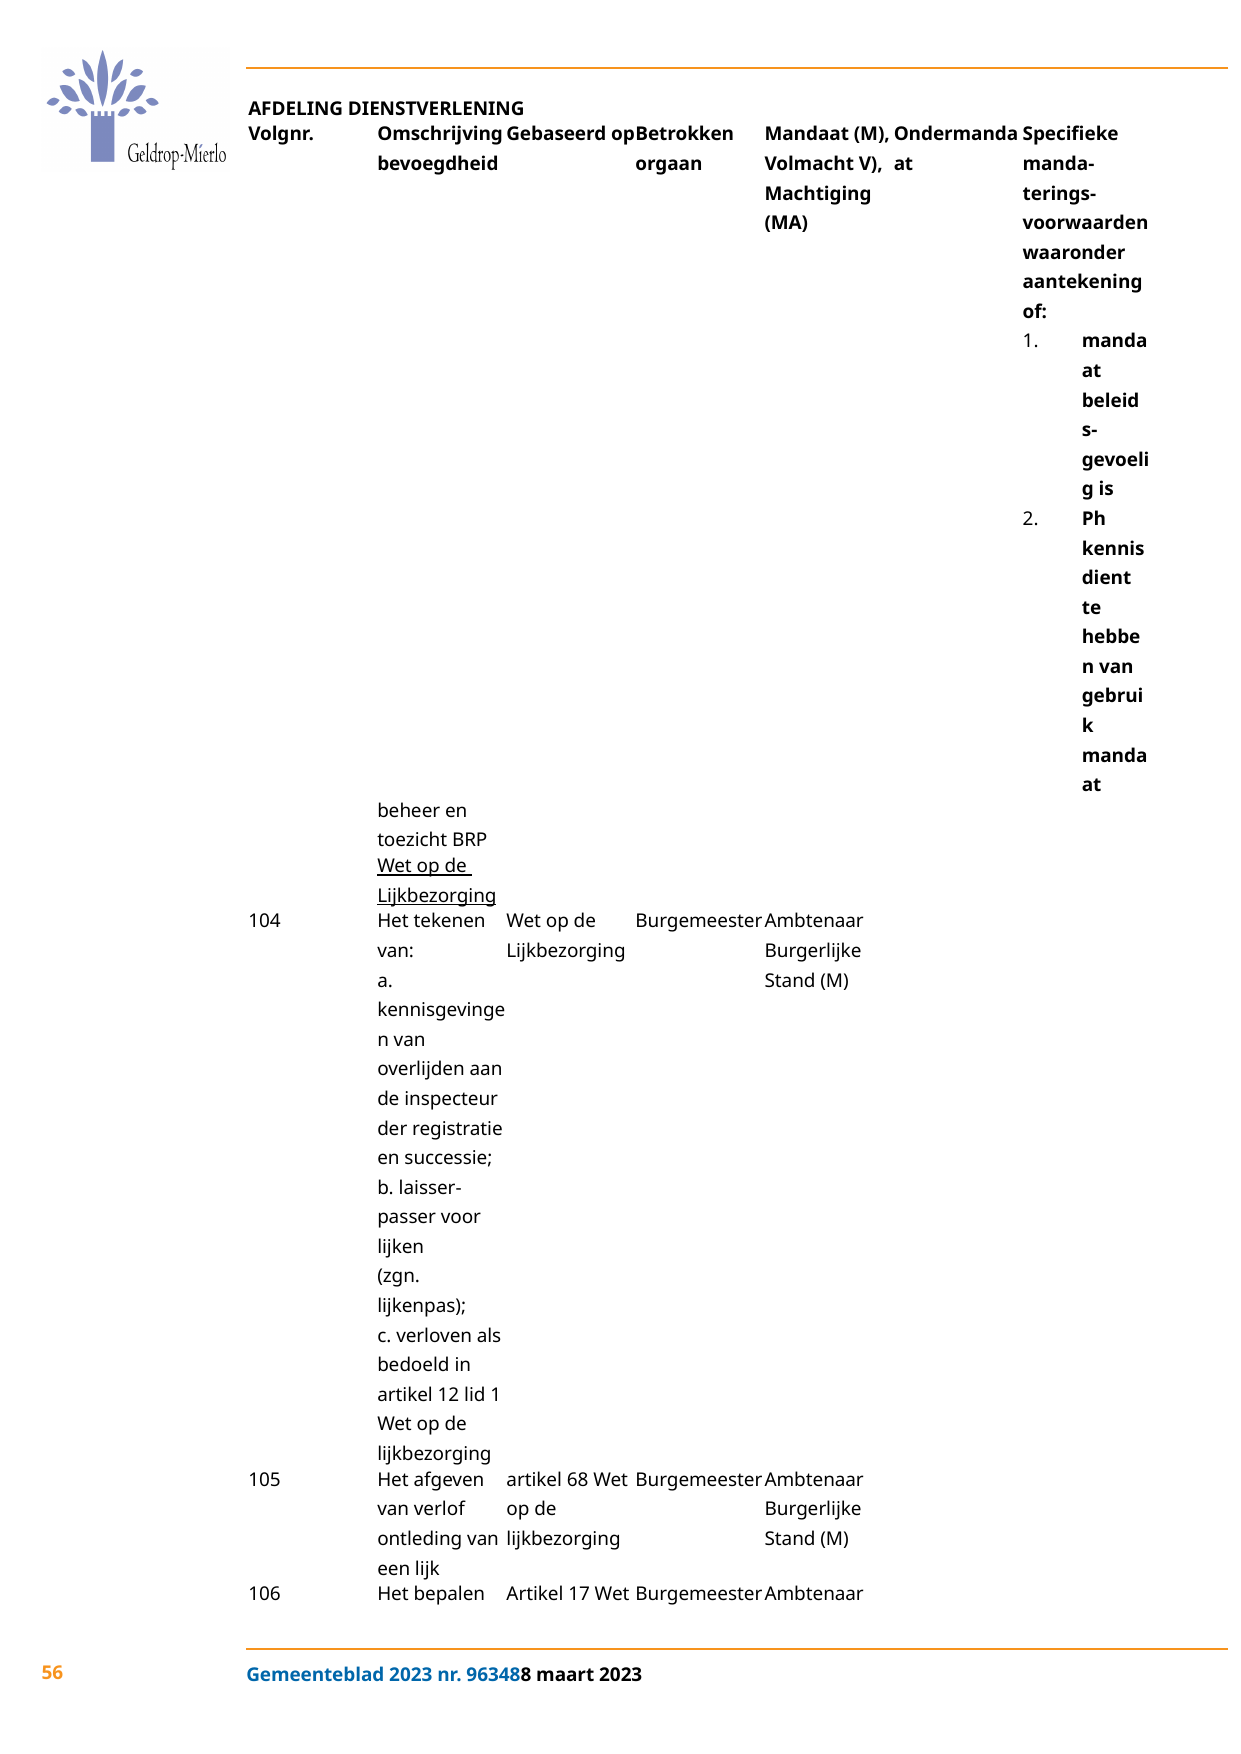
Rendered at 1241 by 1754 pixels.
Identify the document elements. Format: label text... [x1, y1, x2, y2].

table_cell [894, 1580, 1022, 1606]
table_cell [764, 797, 893, 852]
table_cell [1023, 853, 1152, 908]
table_cell [635, 853, 764, 908]
table_cell Artikel 17 Wet [506, 1580, 635, 1606]
table_cell [635, 797, 764, 852]
table_cell Betrokken orgaan [635, 121, 764, 797]
table_cell Omschrijving bevoegdheid [377, 121, 506, 797]
table_cell [506, 797, 635, 852]
table_cell artikel 68 Wet op de lijkbezorging [506, 1466, 635, 1580]
table_cell Gebaseerd op [506, 121, 635, 797]
table_cell Volgnr. [248, 121, 377, 797]
picture [41, 47, 231, 172]
table_cell 104 [248, 908, 377, 1466]
table_cell [894, 908, 1022, 1466]
table_cell Het tekenen van: a. kennisgevingen van overlijden aan de inspecteur der registratie en successie; b. laisser-passer voor lijken (zgn. lijkenpas); c. verloven als bedoeld in artikel 12 lid 1 Wet op de lijkbezorging [377, 908, 506, 1466]
table_cell Burgemeester [635, 908, 764, 1466]
table_cell [894, 853, 1022, 908]
table_cell [1023, 908, 1152, 1466]
table_cell [248, 797, 377, 852]
table_cell Ambtenaar [764, 1580, 893, 1606]
table_cell Mandaat (M), Volmacht V), Machtiging (MA) [764, 121, 893, 797]
table_cell Het afgeven van verlof ontleding van een lijk [377, 1466, 506, 1580]
table_cell Wet op de Lijkbezorging [506, 908, 635, 1466]
table_cell Ambtenaar Bur­gerlij­ke Stand (M) [764, 1466, 893, 1580]
table_cell Burgemeester [635, 1580, 764, 1606]
table_cell [1023, 797, 1152, 852]
table_cell Wet op de Lijkbezorging [377, 853, 506, 908]
table_cell Specifieke manda­terings­voorwaar­den waaronder aantekening of: mandaat beleids­gevoelig is Ph kennis dient te hebben van gebruik mandaat [1023, 121, 1152, 797]
table_cell Ondermandaat [894, 121, 1022, 797]
table_cell Burgemeester [635, 1466, 764, 1580]
table_cell Het bepalen [377, 1580, 506, 1606]
table_cell [894, 797, 1022, 852]
table_cell [1023, 1580, 1152, 1606]
table_cell [506, 853, 635, 908]
table_cell [1023, 1466, 1152, 1580]
table_cell [894, 1466, 1022, 1580]
table_header AFDELING DIENSTVERLENING [248, 95, 1152, 121]
table_cell [764, 853, 893, 908]
table_cell 105 [248, 1466, 377, 1580]
table_cell 106 [248, 1580, 377, 1606]
table_cell beheer en toezicht BRP [377, 797, 506, 852]
table_cell [248, 853, 377, 908]
table_cell Ambtenaar Burgerlijke Stand (M) [764, 908, 893, 1466]
